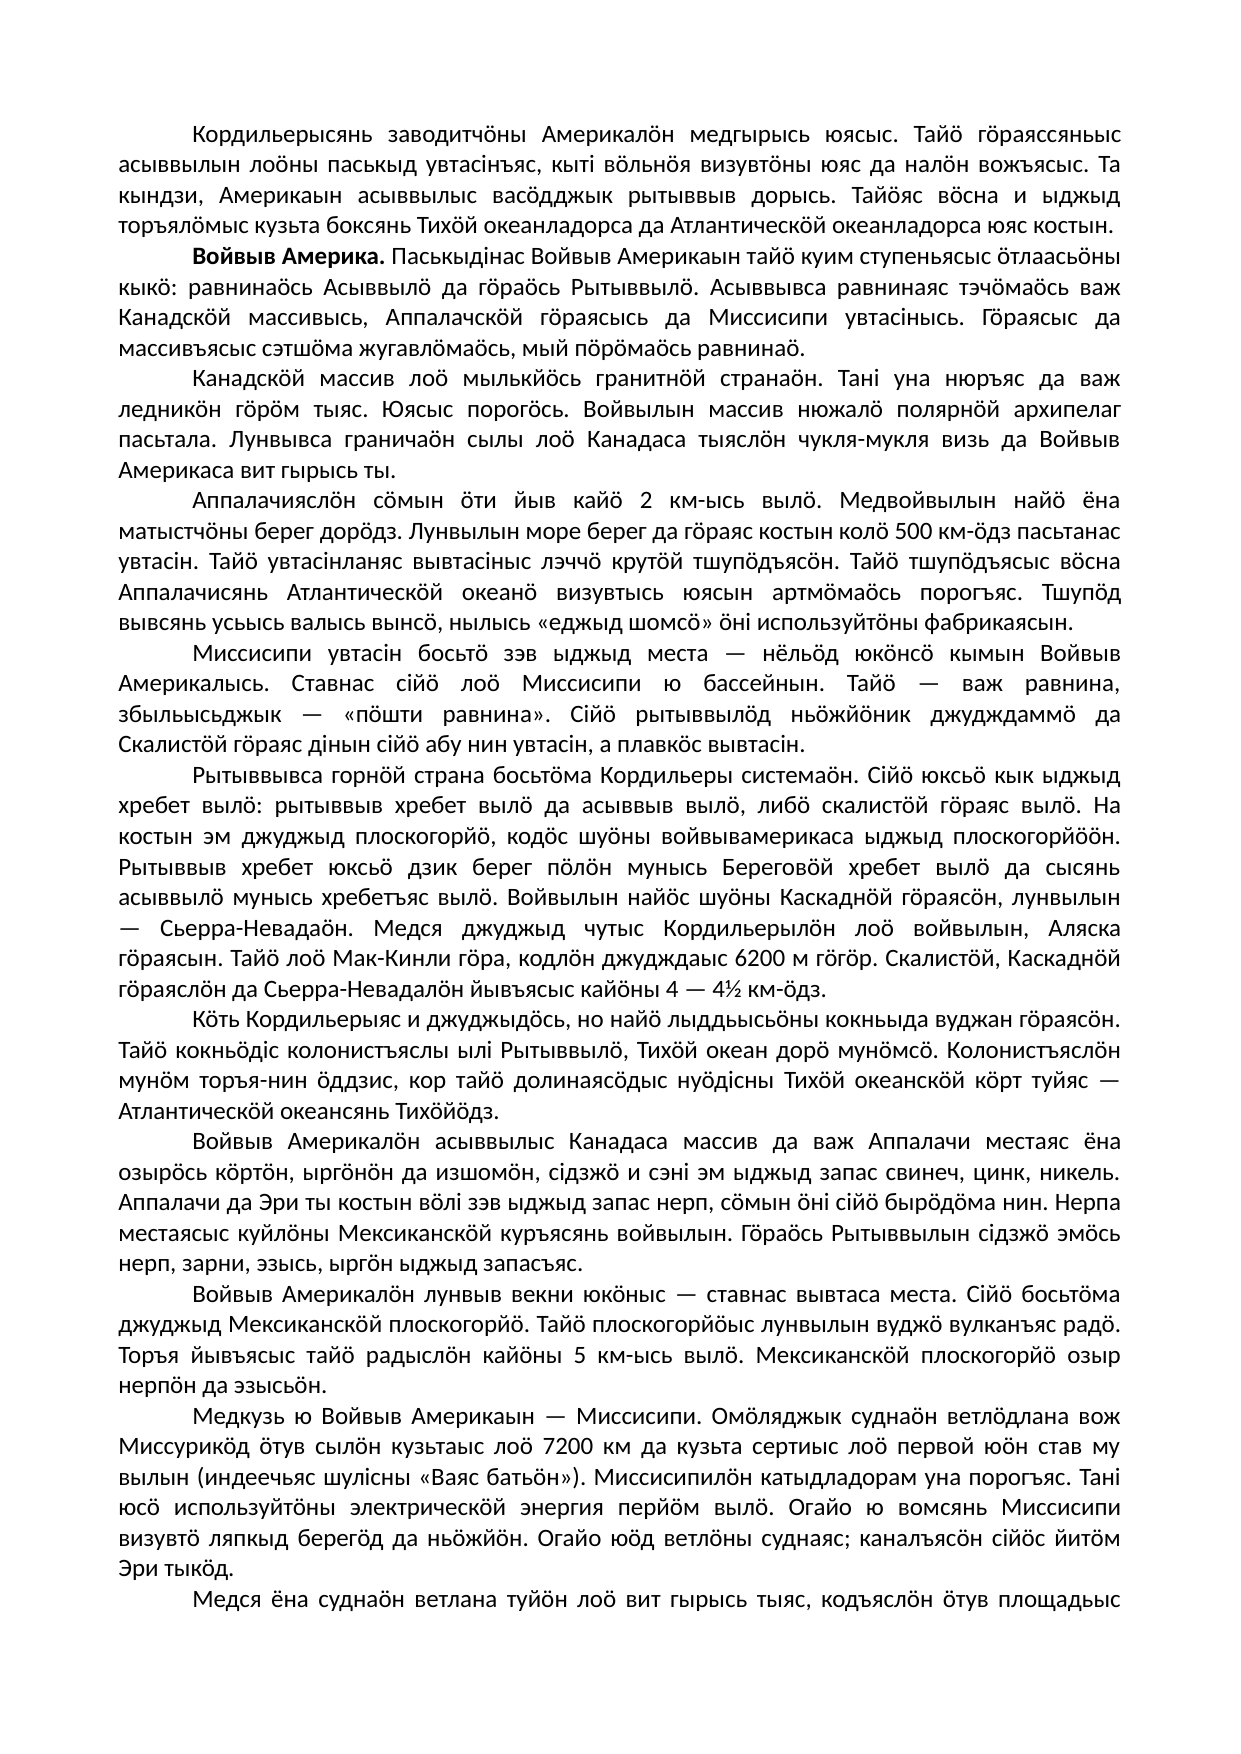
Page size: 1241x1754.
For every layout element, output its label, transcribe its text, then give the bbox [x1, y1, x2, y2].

text Кордильерысянь заводитчӧны Америкалӧн медгырысь юясыс. Тайӧ гӧраяссяньыс асыввылын лоӧны паськыд увтасінъяс, кыті вӧльнӧя визувтӧны юяс да налӧн вожъясыс. Та кындзи, Америкаын асыввылыс васӧдджык рытыввыв дорысь. Тайӧяс вӧсна и ыджыд торъялӧмыс кузьта боксянь Тихӧй океанладорса да Атлантическӧй океанладорса юяс костын. [118, 118, 1122, 240]
text Аппалачияслӧн сӧмын ӧти йыв кайӧ 2 км-ысь вылӧ. Медвойвылын найӧ ёна матыстчӧны берег дорӧдз. Лунвылын море берег да гӧраяс костын колӧ 500 км-ӧдз пасьтанас увтасін. Тайӧ увтасінланяс вывтасіныс лэччӧ крутӧй тшупӧдъясӧн. Тайӧ тшупӧдъясыс вӧсна Аппалачисянь Атлантическӧй океанӧ визувтысь юясын артмӧмаӧсь порогъяс. Тшупӧд вывсянь усьысь валысь вынсӧ, нылысь «еджыд шомсӧ» ӧні используйтӧны фабрикаясын. [118, 484, 1122, 637]
text Рытыввывса горнӧй страна босьтӧма Кордильеры системаӧн. Сійӧ юксьӧ кык ыджыд хребет вылӧ: рытыввыв хребет вылӧ да асыввыв вылӧ, либӧ скалистӧй гӧраяс вылӧ. На костын эм джуджыд плоскогорйӧ, кодӧс шуӧны войвывамерикаса ыджыд плоскогорйӧӧн. Рытыввыв хребет юксьӧ дзик берег пӧлӧн мунысь Береговӧй хребет вылӧ да сысянь асыввылӧ мунысь хребетъяс вылӧ. Войвылын найӧс шуӧны Каскаднӧй гӧраясӧн, лунвылын — Сьерра-Невадаӧн. Медся джуджыд чутыс Кордильерылӧн лоӧ войвылын, Аляска гӧраясын. Тайӧ лоӧ Мак-Кинли гӧра, кодлӧн джудждаыс 6200 м гӧгӧр. Скалистӧй, Каскаднӧй гӧраяслӧн да Сьерра-Невадалӧн йывъясыс кайӧны 4 — 4½ км-ӧдз. [118, 759, 1122, 1003]
text Медкузь ю Войвыв Америкаын — Миссисипи. Омӧляджык суднаӧн ветлӧдлана вож Миссурикӧд ӧтув сылӧн кузьтаыс лоӧ 7200 км да кузьта сертиыс лоӧ первой юӧн став му вылын (индеечьяс шулісны «Ваяс батьӧн»). Миссисипилӧн катыдладорам уна порогъяс. Тані юсӧ используйтӧны электрическӧй энергия перйӧм вылӧ. Огайо ю вомсянь Миссисипи визувтӧ ляпкыд берегӧд да ньӧжйӧн. Огайо юӧд ветлӧны суднаяс; каналъясӧн сійӧс йитӧм Эри тыкӧд. [118, 1400, 1122, 1583]
text Кӧть Кордильерыяс и джуджыдӧсь, но найӧ лыддьысьӧны кокньыда вуджан гӧраясӧн. Тайӧ кокньӧдіс колонистъяслы ылі Рытыввылӧ, Тихӧй океан дорӧ мунӧмсӧ. Колонистъяслӧн мунӧм торъя-нин ӧддзис, кор тайӧ долинаясӧдыс нуӧдісны Тихӧй океанскӧй кӧрт туйяс — Атлантическӧй океансянь Тихӧйӧдз. [118, 1003, 1122, 1125]
text Канадскӧй массив лоӧ мылькйӧсь гранитнӧй странаӧн. Тані уна нюръяс да важ ледникӧн гӧрӧм тыяс. Юясыс порогӧсь. Войвылын массив нюжалӧ полярнӧй архипелаг пасьтала. Лунвывса граничаӧн сылы лоӧ Канадаса тыяслӧн чукля-мукля визь да Войвыв Америкаса вит гырысь ты. [118, 362, 1122, 484]
text Медся ёна суднаӧн ветлана туйӧн лоӧ вит гырысь тыяс, кодъяслӧн ӧтув площадьыс [118, 1583, 1122, 1614]
text Войвыв Америка. Паськыдінас Войвыв Америкаын тайӧ куим ступеньясыс ӧтлаасьӧны кыкӧ: равнинаӧсь Асыввылӧ да гӧраӧсь Рытыввылӧ. Асыввывса равнинаяс тэчӧмаӧсь важ Канадскӧй массивысь, Аппалачскӧй гӧраясысь да Миссисипи увтасінысь. Гӧраясыс да массивъясыс сэтшӧма жугавлӧмаӧсь, мый пӧрӧмаӧсь равнинаӧ. [118, 240, 1122, 362]
text Войвыв Америкалӧн асыввылыс Канадаса массив да важ Аппалачи местаяс ёна озырӧсь кӧртӧн, ыргӧнӧн да изшомӧн, сідзжӧ и сэні эм ыджыд запас свинеч, цинк, никель. Аппалачи да Эри ты костын вӧлі зэв ыджыд запас нерп, сӧмын ӧні сійӧ бырӧдӧма нин. Нерпа местаясыс куйлӧны Мексиканскӧй куръясянь войвылын. Гӧраӧсь Рытыввылын сідзжӧ эмӧсь нерп, зарни, эзысь, ыргӧн ыджыд запасъяс. [118, 1125, 1122, 1278]
text Войвыв Америкалӧн лунвыв векни юкӧныс — ставнас вывтаса места. Сійӧ босьтӧма джуджыд Мексиканскӧй плоскогорйӧ. Тайӧ плоскогорйӧыс лунвылын вуджӧ вулканъяс радӧ. Торъя йывъясыс тайӧ радыслӧн кайӧны 5 км-ысь вылӧ. Мексиканскӧй плоскогорйӧ озыр нерпӧн да эзысьӧн. [118, 1278, 1122, 1400]
text Миссисипи увтасін босьтӧ зэв ыджыд места — нёльӧд юкӧнсӧ кымын Войвыв Америкалысь. Ставнас сійӧ лоӧ Миссисипи ю бассейнын. Тайӧ — важ равнина, збыльысьджык — «пӧшти равнина». Сійӧ рытыввылӧд ньӧжйӧник джудждаммӧ да Скалистӧй гӧраяс дінын сійӧ абу нин увтасін, а плавкӧс вывтасін. [118, 637, 1122, 759]
